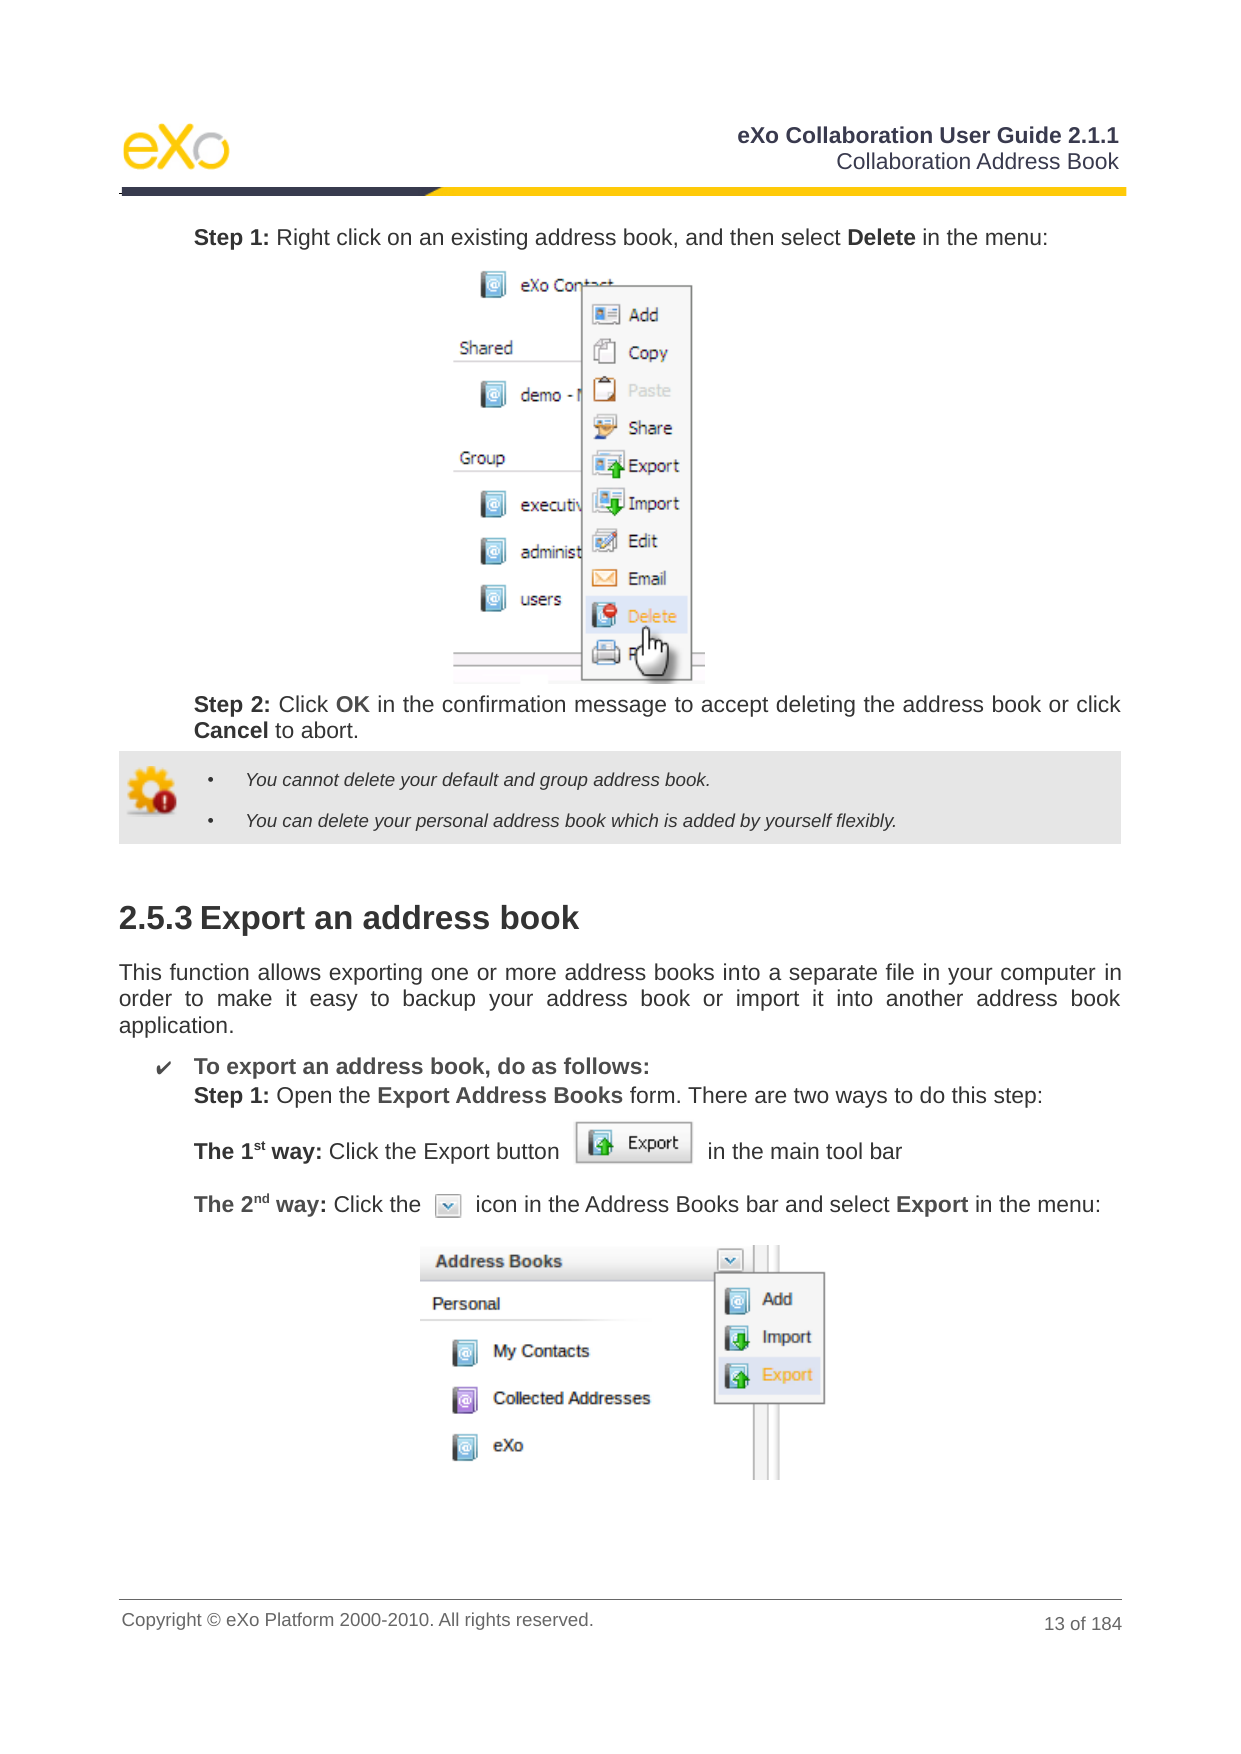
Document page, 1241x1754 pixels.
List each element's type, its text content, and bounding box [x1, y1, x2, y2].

picture [123, 123, 230, 170]
table_header [119, 751, 164, 844]
picture [453, 262, 705, 684]
picture [435, 1194, 462, 1218]
picture [573, 1119, 694, 1165]
list The 2nd way: Click the icon in the Address Books bar and select Export in the menu: [156, 1187, 1122, 1225]
list Step 1: Open the Export Address Books form. There are two ways to do this step: [156, 1082, 1122, 1109]
picture [121, 187, 1127, 196]
list To export an address book, do as follows: [156, 1053, 1122, 1079]
list The 1st way: Click the Export button in the main tool bar [156, 1112, 1122, 1172]
list Step 1: Right click on an existing address book, and then select Delete in the menu: [156, 223, 1122, 250]
subtitle Export an address book [118, 898, 1122, 936]
text This function allows exporting one or more address books into a separate file in your computer in order to make it easy to backup your address book or import it into another address book application. [118, 959, 1122, 1038]
picture [126, 766, 177, 817]
picture [420, 1245, 902, 1480]
list Step 2: Click OK in the confirmation message to accept deleting the address book or click Cancel to abort. [156, 684, 1122, 743]
table_header You cannot delete your default and group address book. You can delete your personal address book which is added by yourself flexibly. [164, 751, 1121, 844]
